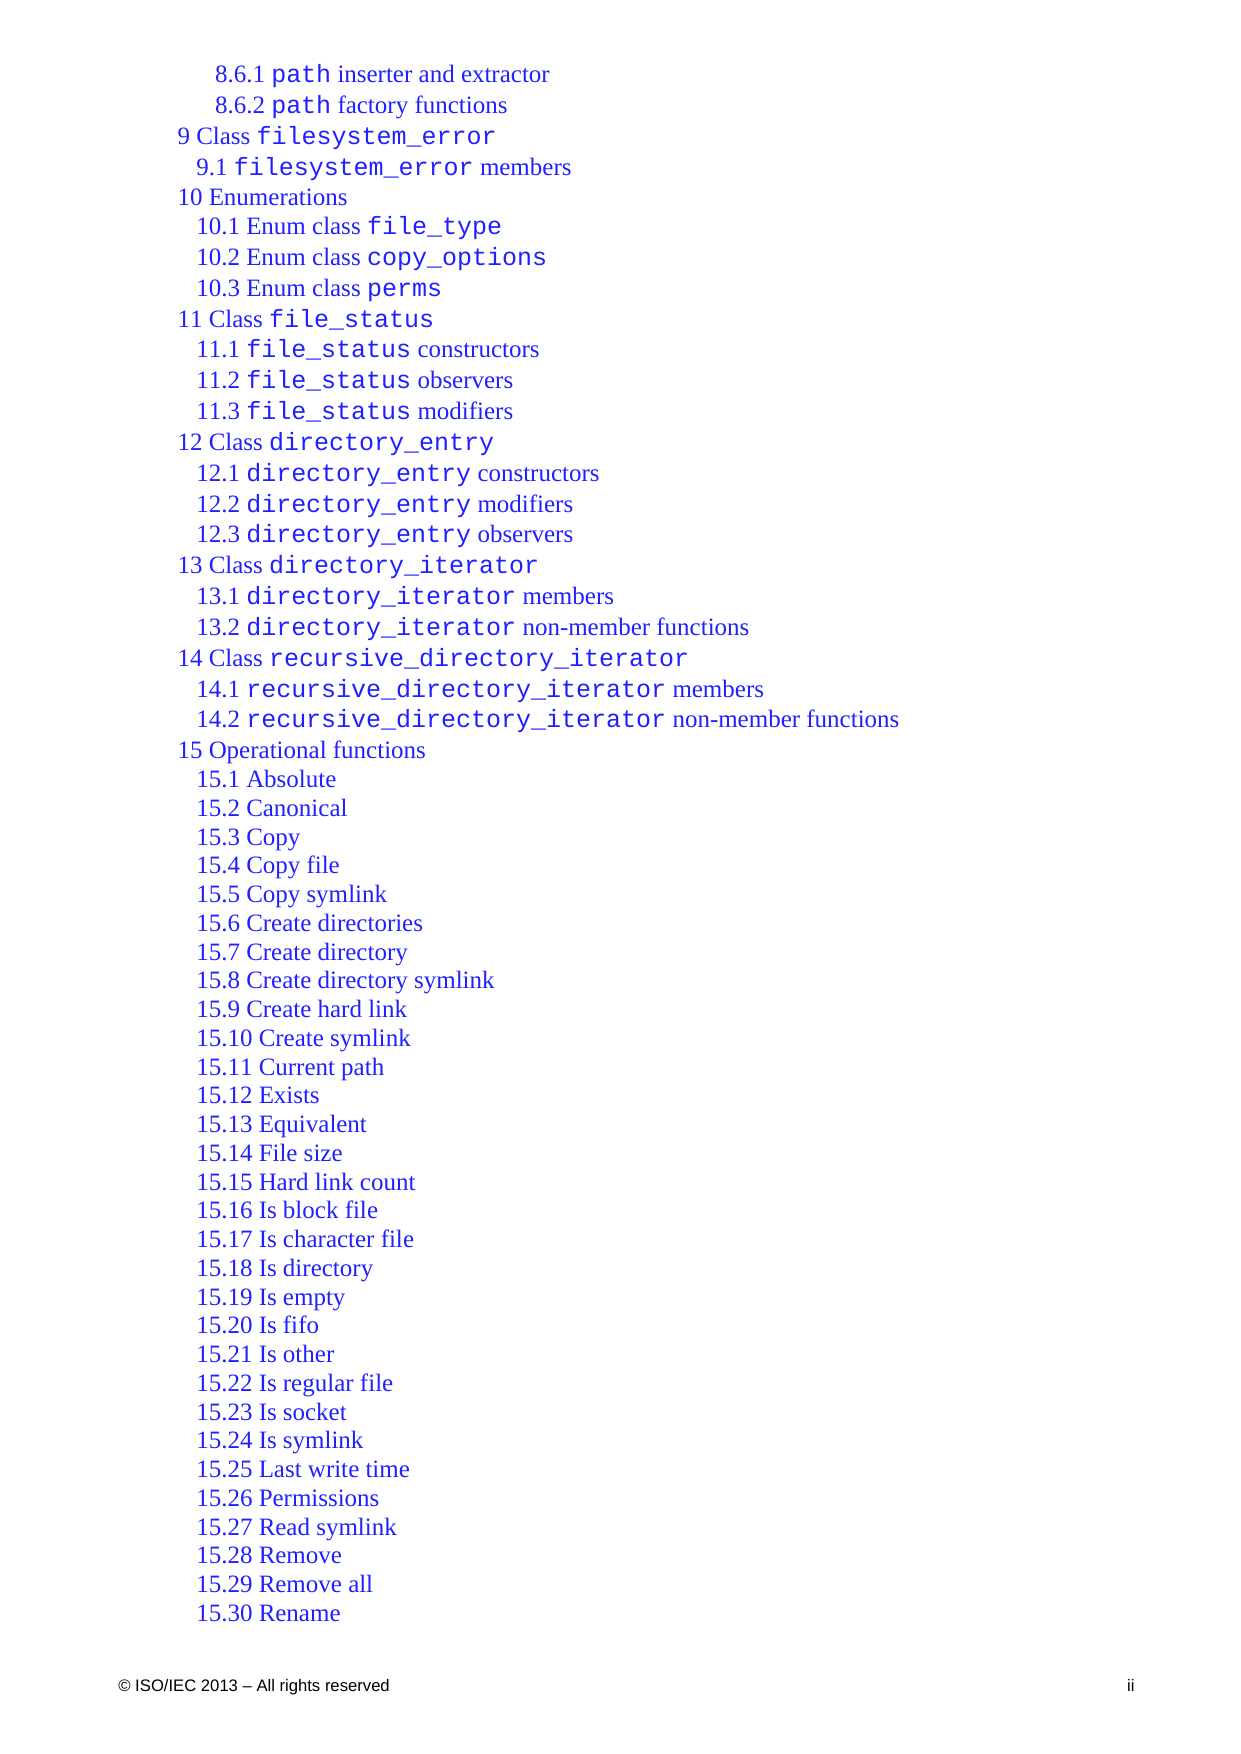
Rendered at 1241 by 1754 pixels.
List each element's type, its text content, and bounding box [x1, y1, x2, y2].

text 8.6.1 path inserter and extractor 8.6.2 path factory functions 9 Class filesystem_error 9.1 filesystem_error members 10 Enumerations 10.1 Enum class file_type 10.2 Enum class copy_options 10.3 Enum class perms 11 Class file_status 11.1 file_status constructors 11.2 file_status observers 11.3 file_status modifiers 12 Class directory_entry 12.1 directory_entry constructors 12.2 directory_entry modifiers 12.3 directory_entry observers 13 Class directory_iterator 13.1 directory_iterator members 13.2 directory_iterator non-member functions 14 Class recursive_directory_iterator 14.1 recursive_directory_iterator members 14.2 recursive_directory_iterator non-member functions 15 Operational functions 15.1 Absolute 15.2 Canonical 15.3 Copy 15.4 Copy file 15.5 Copy symlink 15.6 Create directories 15.7 Create directory 15.8 Create directory symlink 15.9 Create hard link 15.10 Create symlink 15.11 Current path 15.12 Exists 15.13 Equivalent 15.14 File size 15.15 Hard link count 15.16 Is block file 15.17 Is character file 15.18 Is directory 15.19 Is empty 15.20 Is fifo 15.21 Is other 15.22 Is regular file 15.23 Is socket 15.24 Is symlink 15.25 Last write time 15.26 Permissions 15.27 Read symlink 15.28 Remove 15.29 Remove all 15.30 Rename [177, 59, 1122, 1627]
